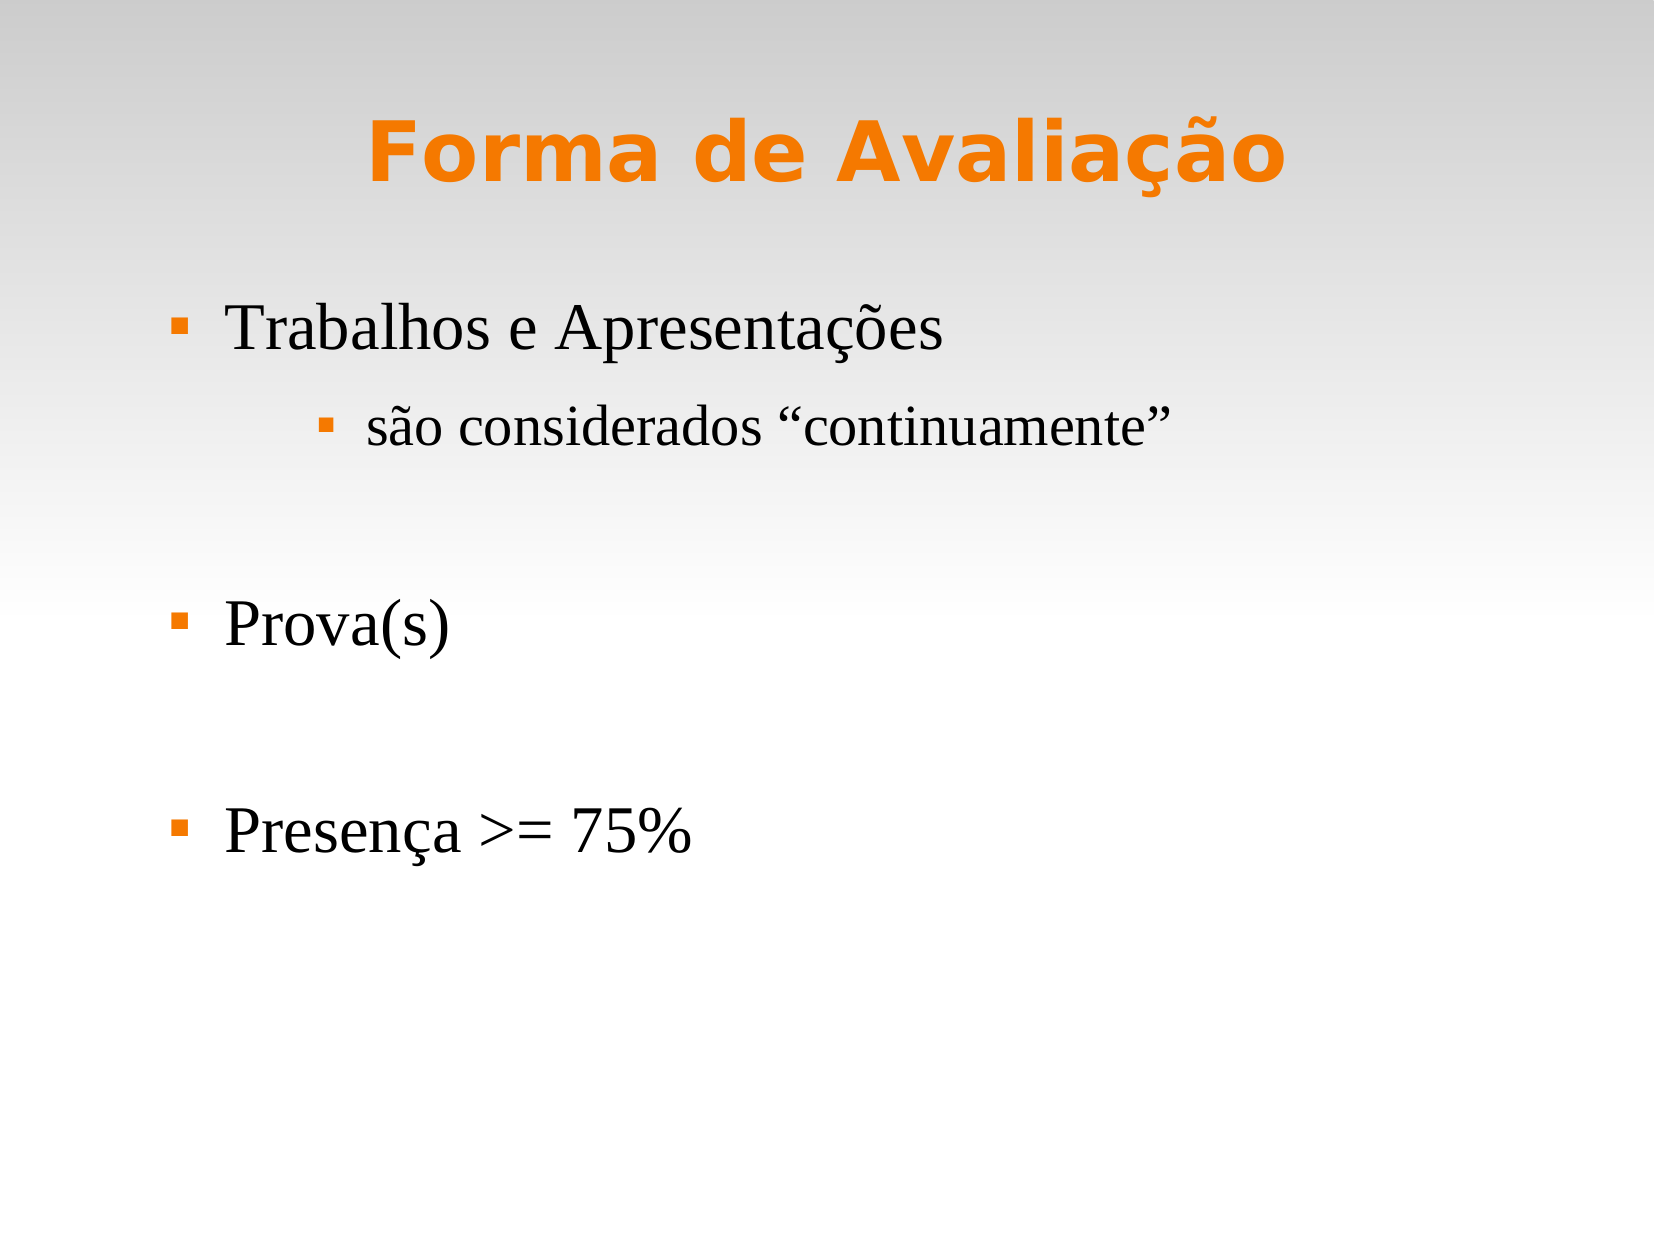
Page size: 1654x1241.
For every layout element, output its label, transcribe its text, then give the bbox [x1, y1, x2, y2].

title Forma de Avaliação [82, 49, 1571, 257]
list Trabalhos e Apresentações são considerados “continuamente” Prova(s) Presença >= 75% [82, 290, 1571, 1109]
